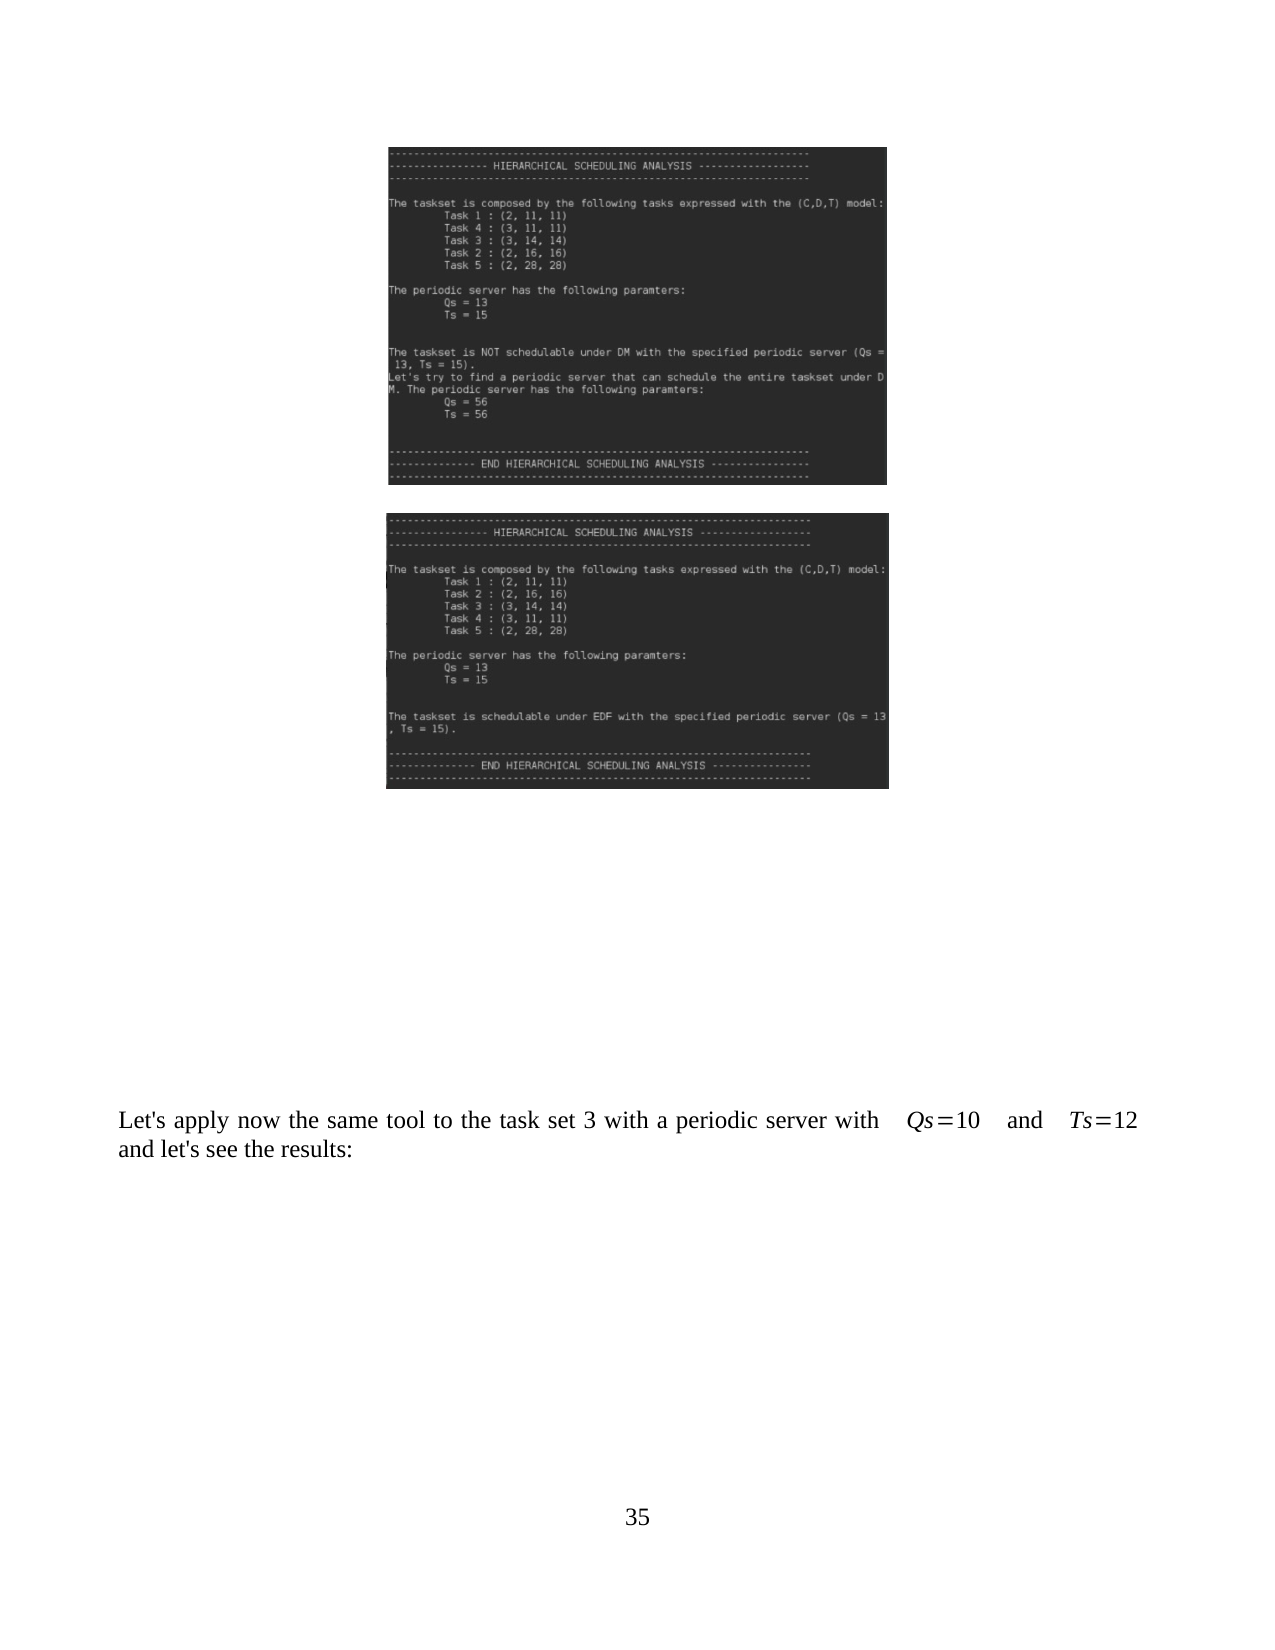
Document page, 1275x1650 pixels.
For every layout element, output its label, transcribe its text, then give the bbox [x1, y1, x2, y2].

text Let's apply now the same tool to the task set 3 with a periodic server with and and let's see the results: [118, 1105, 1157, 1162]
picture [386, 513, 889, 789]
picture [388, 147, 887, 485]
